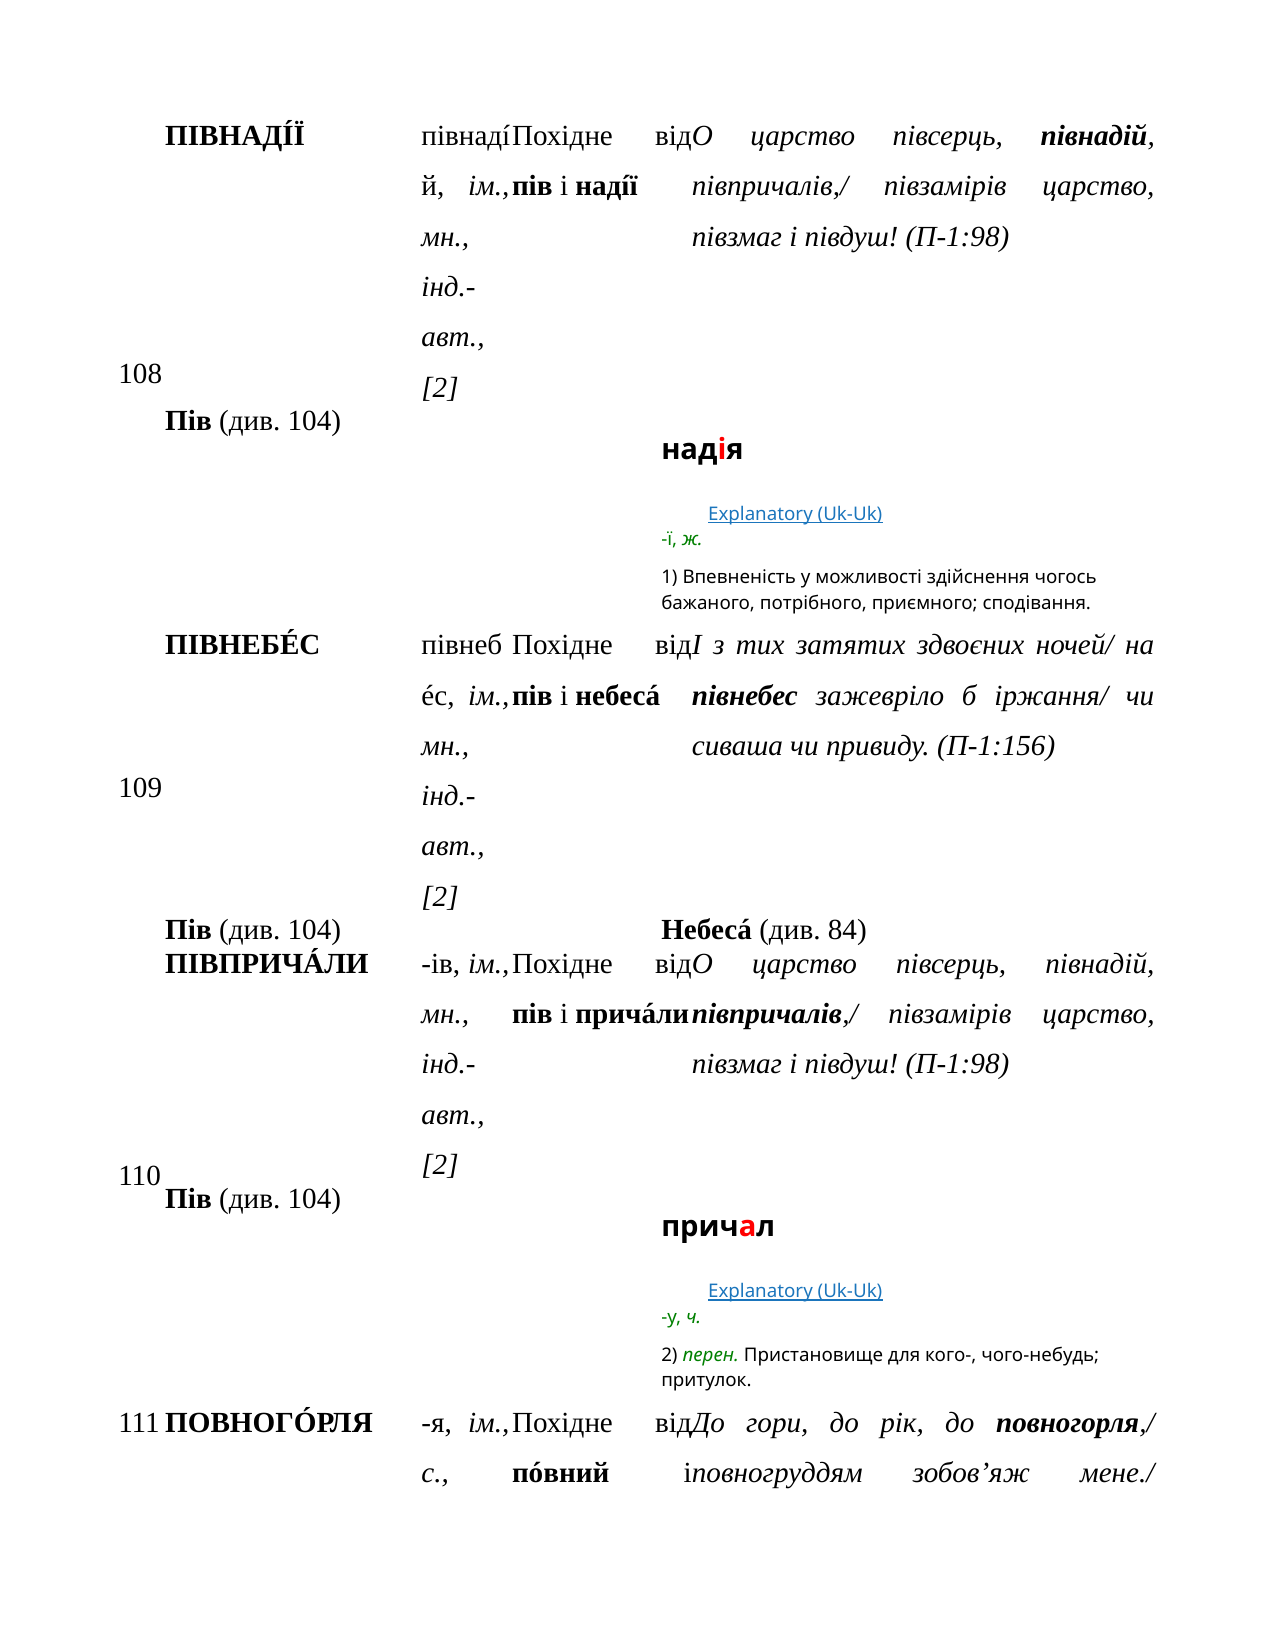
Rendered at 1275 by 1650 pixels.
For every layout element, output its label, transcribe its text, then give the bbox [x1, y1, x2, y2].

table_cell Пів (див. 104) [165, 403, 661, 627]
table_cell 109 [118, 627, 165, 946]
table_cell Півпричáли [165, 946, 421, 1181]
table_cell Похідне від пів і небесá [512, 627, 692, 912]
table_cell Похідне від пів і причáли [512, 946, 692, 1181]
table_cell 110 [118, 946, 165, 1405]
table_cell 108 [118, 118, 165, 627]
table_cell О царство півсерць, півнадій, півпричалів,/ півзамірів царство, півзмаг і півдуш! (П-1:98) [692, 118, 1157, 403]
table_cell Повногóрля [165, 1405, 421, 1489]
table_cell Небесá (див. 84) [661, 913, 1157, 946]
table_cell надія Explanatory (Uk-Uk) -ї, ж. 1) Впевненість у можливості здійснення чогось бажаного, потрібного, приємного; сподівання. [661, 403, 1157, 627]
table_cell Похідне від пóвний і [512, 1405, 692, 1489]
table_cell Похідне від пів і надíї [512, 118, 692, 403]
table_cell До гори, до рік, до повногорля,/ повногруддям зобов’яж мене./ [692, 1405, 1157, 1489]
table_cell Пів (див. 104) [165, 913, 661, 946]
table_cell півнебéс, ім., мн., інд.-авт., [2] [421, 627, 512, 912]
table_cell Півнадíї [165, 118, 421, 403]
table_cell причал Explanatory (Uk-Uk) -у, ч. 2) перен. Пристановище для кого-, чого-небудь; притулок. [661, 1181, 1157, 1405]
table_cell півнадíй, ім., мн., інд.-авт., [2] [421, 118, 512, 403]
table_cell Півнебéс [165, 627, 421, 912]
table_cell І з тих затятих здвоєних ночей/ на півнебес зажевріло б іржання/ чи сиваша чи привиду. (П-1:156) [692, 627, 1157, 912]
table_cell 111 [118, 1405, 165, 1489]
table_cell О царство півсерць, півнадій, півпричалів,/ півзамірів царство, півзмаг і півдуш! (П-1:98) [692, 946, 1157, 1181]
table_cell -я, ім., с., [421, 1405, 512, 1489]
table_cell Пів (див. 104) [165, 1181, 661, 1405]
table_cell -ів, ім., мн., інд.-авт., [2] [421, 946, 512, 1181]
